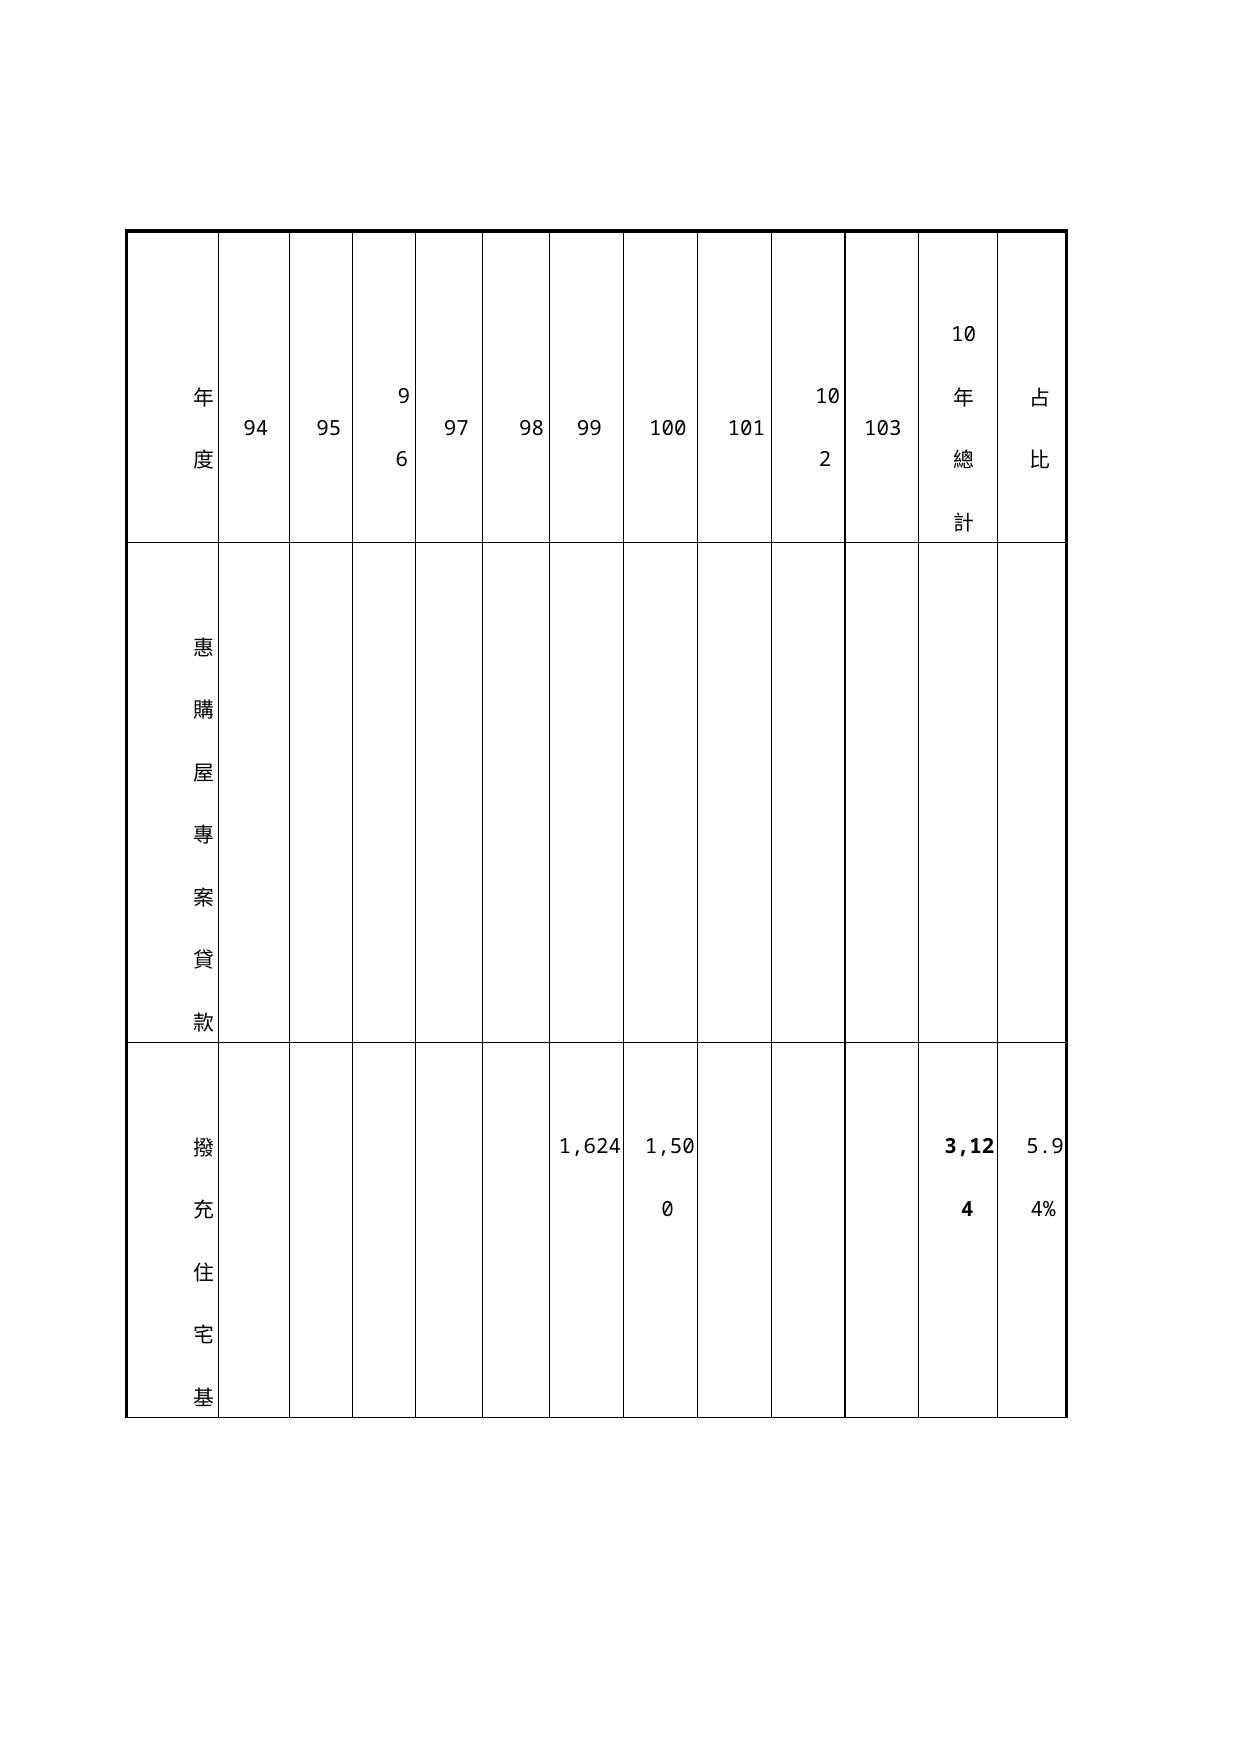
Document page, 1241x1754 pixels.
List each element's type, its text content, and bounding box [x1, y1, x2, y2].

table_header 103 [846, 233, 918, 542]
table_header 100 [624, 233, 697, 542]
table_header 95 [290, 233, 352, 542]
table_cell 1,624 [550, 1043, 623, 1417]
table_cell 撥充住宅基 [128, 1043, 218, 1417]
table_cell [698, 1043, 771, 1417]
table_cell [846, 543, 918, 1042]
table_cell 3,124 [919, 1043, 997, 1417]
table_header 96 [353, 233, 415, 542]
table_cell 1,500 [624, 1043, 697, 1417]
table_header 98 [483, 233, 549, 542]
table_cell [416, 543, 482, 1042]
table_cell [772, 543, 844, 1042]
table_cell [483, 543, 549, 1042]
table_cell [550, 543, 623, 1042]
table_cell [353, 543, 415, 1042]
table_header 年度 [128, 233, 218, 542]
table_cell [624, 543, 697, 1042]
table_cell [416, 1043, 482, 1417]
table_header 10年總計 [919, 233, 997, 542]
table_header 94 [219, 233, 289, 542]
table_cell [483, 1043, 549, 1417]
table_cell [772, 1043, 844, 1417]
table_cell [846, 1043, 918, 1417]
table_cell 5.94% [998, 1043, 1065, 1417]
table_header 占比 [998, 233, 1065, 542]
table_header 101 [698, 233, 771, 542]
table_cell 惠購屋專案貸款 [128, 543, 218, 1042]
table_cell [290, 543, 352, 1042]
table_cell [998, 543, 1065, 1042]
table_cell [353, 1043, 415, 1417]
table_header 97 [416, 233, 482, 542]
table_cell [698, 543, 771, 1042]
table_cell [919, 543, 997, 1042]
table_cell [290, 1043, 352, 1417]
table_cell [219, 1043, 289, 1417]
table_cell [219, 543, 289, 1042]
table_header 99 [550, 233, 623, 542]
table_header 102 [772, 233, 844, 542]
